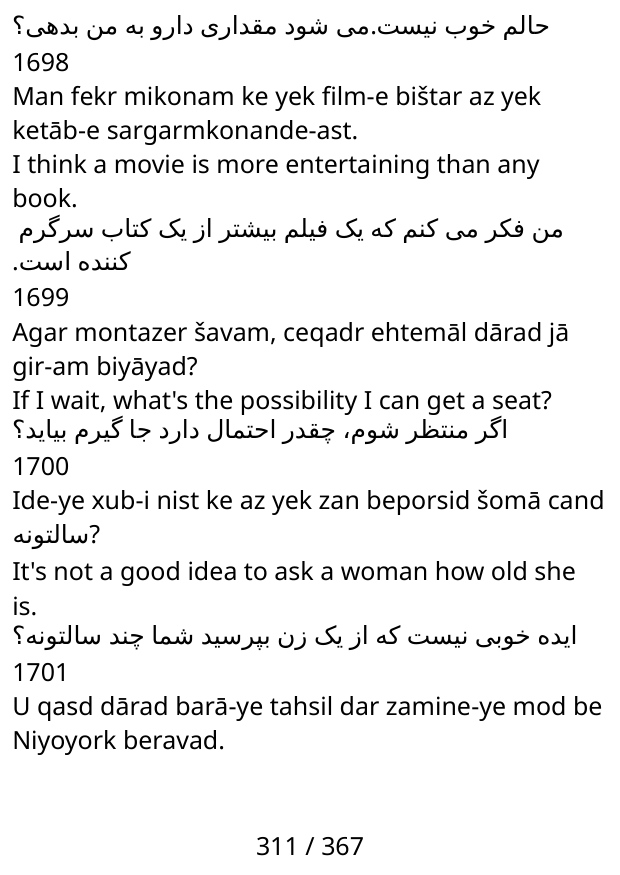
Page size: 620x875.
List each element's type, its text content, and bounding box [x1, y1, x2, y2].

text If I wait, what's the possibility I can get a seat? [12, 382, 607, 416]
text من فکر می کنم که یک فیلم بیشتر از یک کتاب سرگرم کننده است. [12, 215, 607, 280]
text Ide‌-ye xub-i nist ke az yek zan beporsid šomā cand سالتونه? [12, 483, 607, 554]
text 1700 [12, 449, 607, 483]
text Man fekr mi‌konam ke yek film-e bištar az yek ketāb-e sargarmkonande-ast. [12, 79, 607, 147]
text I think a movie is more entertaining than any book. [12, 147, 607, 215]
text U qasd dārad barā-ye tahsil dar zamine‌-ye mod be Niyoyork beravad. [12, 689, 607, 757]
text اگر منتظر شوم، چقدر احتمال دارد جا گیرم بیاید؟ [12, 416, 607, 449]
text حالم خوب نیست.می شود مقداری دارو به من بدهی؟ [12, 12, 607, 44]
text ایده خوبی نیست که از یک زن بپرسید شما چند سالتونه؟ [12, 622, 607, 655]
text 1701 [12, 655, 607, 689]
text 1699 [12, 280, 607, 314]
text Agar montazer šavam, ceqadr ehtemāl dārad jā gir-am biyāyad? [12, 314, 607, 382]
text It's not a good idea to ask a woman how old she is. [12, 554, 607, 622]
text 1698 [12, 44, 607, 79]
